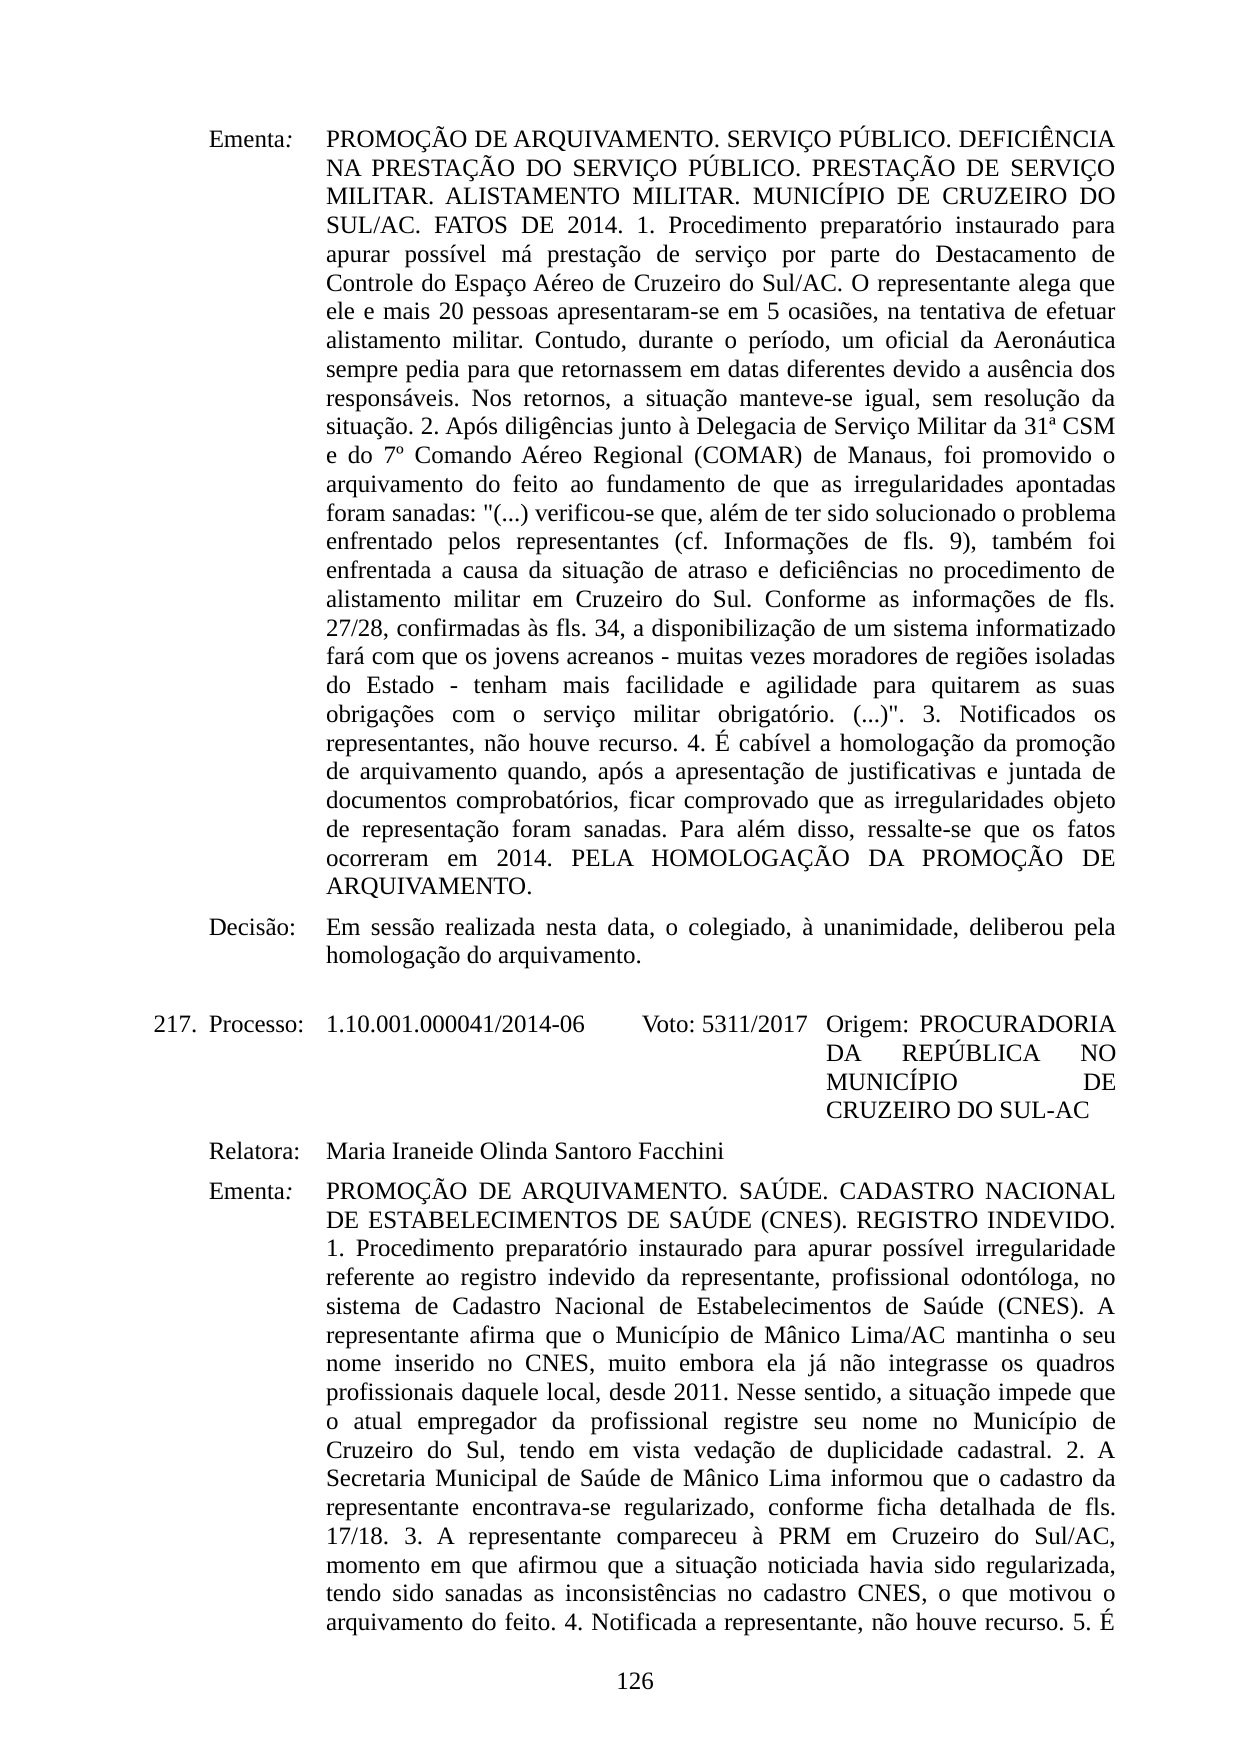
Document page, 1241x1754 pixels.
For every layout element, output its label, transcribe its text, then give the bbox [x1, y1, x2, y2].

table_header 1.10.001.000041/2014-06 [320, 1004, 636, 1130]
table_cell PROMOÇÃO DE ARQUIVAMENTO. SERVIÇO PÚBLICO. DEFICIÊNCIA NA PRESTAÇÃO DO SERVIÇO PÚBLICO. PRESTAÇÃO DE SERVIÇO MILITAR. ALISTAMENTO MILITAR. MUNICÍPIO DE CRUZEIRO DO SUL/AC. FATOS DE 2014. 1. Procedimento preparatório instaurado para apurar possível má prestação de serviço por parte do Destacamento de Controle do Espaço Aéreo de Cruzeiro do Sul/AC. O representante alega que ele e mais 20 pessoas apresentaram-se em 5 ocasiões, na tentativa de efetuar alistamento militar. Contudo, durante o período, um oficial da Aeronáutica sempre pedia para que retornassem em datas diferentes devido a ausência dos responsáveis. Nos retornos, a situação manteve-se igual, sem resolução da situação. 2. Após diligências junto à Delegacia de Serviço Militar da 31ª CSM e do 7º Comando Aéreo Regional (COMAR) de Manaus, foi promovido o arquivamento do feito ao fundamento de que as irregularidades apontadas foram sanadas: "(...) verificou-se que, além de ter sido solucionado o problema enfrentado pelos representantes (cf. Informações de fls. 9), também foi enfrentada a causa da situação de atraso e deficiências no procedimento de alistamento militar em Cruzeiro do Sul. Conforme as informações de fls. 27/28, confirmadas às fls. 34, a disponibilização de um sistema informatizado fará com que os jovens acreanos - muitas vezes moradores de regiões isoladas do Estado - tenham mais facilidade e agilidade para quitarem as suas obrigações com o serviço militar obrigatório. (...)". 3. Notificados os representantes, não houve recurso. 4. É cabível a homologação da promoção de arquivamento quando, após a apresentação de justificativas e juntada de documentos comprobatórios, ficar comprovado que as irregularidades objeto de representação foram sanadas. Para além disso, ressalte-se que os fatos ocorreram em 2014. PELA HOMOLOGAÇÃO DA PROMOÇÃO DE ARQUIVAMENTO. [320, 118, 1122, 906]
table_cell Ementa: [203, 118, 320, 906]
table_cell Em sessão realizada nesta data, o colegiado, à unanimidade, deliberou pela homologação do arquivamento. [320, 906, 1122, 975]
table_cell [148, 1130, 203, 1170]
table_header Processo: [203, 1004, 320, 1130]
table_header Voto: 5311/2017 [636, 1004, 820, 1130]
table_cell Relatora: [203, 1130, 320, 1170]
table_header 217. [148, 1004, 203, 1130]
table_cell [148, 118, 203, 906]
table_cell [148, 906, 203, 975]
table_header Origem: PROCURADORIA DA REPÚBLICA NO MUNICÍPIO DE CRUZEIRO DO SUL-AC [820, 1004, 1122, 1130]
table_cell Ementa: [203, 1170, 320, 1642]
table_cell Maria Iraneide Olinda Santoro Facchini [320, 1130, 1122, 1170]
table_cell PROMOÇÃO DE ARQUIVAMENTO. SAÚDE. CADASTRO NACIONAL DE ESTABELECIMENTOS DE SAÚDE (CNES). REGISTRO INDEVIDO. 1. Procedimento preparatório instaurado para apurar possível irregularidade referente ao registro indevido da representante, profissional odontóloga, no sistema de Cadastro Nacional de Estabelecimentos de Saúde (CNES). A representante afirma que o Município de Mânico Lima/AC mantinha o seu nome inserido no CNES, muito embora ela já não integrasse os quadros profissionais daquele local, desde 2011. Nesse sentido, a situação impede que o atual empregador da profissional registre seu nome no Município de Cruzeiro do Sul, tendo em vista vedação de duplicidade cadastral. 2. A Secretaria Municipal de Saúde de Mânico Lima informou que o cadastro da representante encontrava-se regularizado, conforme ficha detalhada de fls. 17/18. 3. A representante compareceu à PRM em Cruzeiro do Sul/AC, momento em que afirmou que a situação noticiada havia sido regularizada, tendo sido sanadas as inconsistências no cadastro CNES, o que motivou o arquivamento do feito. 4. Notificada a representante, não houve recurso. 5. É [320, 1170, 1122, 1642]
table_cell Decisão: [203, 906, 320, 975]
table_cell [148, 1170, 203, 1642]
